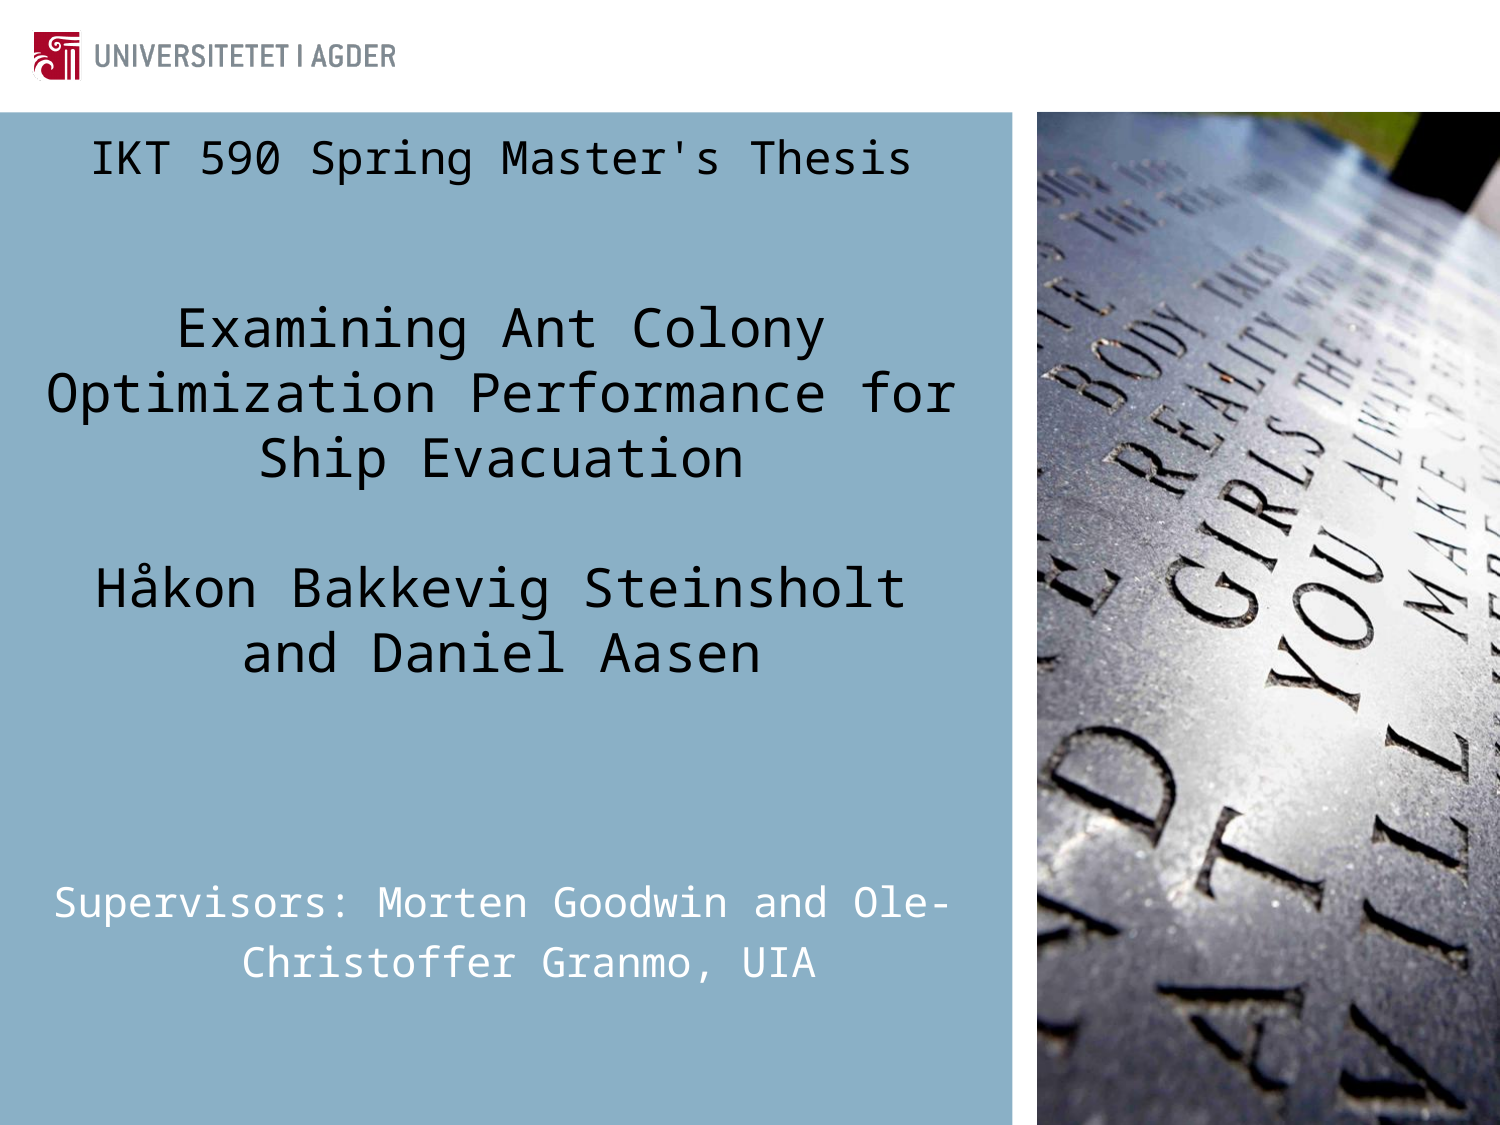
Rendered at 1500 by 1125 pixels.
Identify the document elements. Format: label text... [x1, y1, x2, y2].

picture [1037, 112, 1500, 1125]
subtitle Supervisors: Morten Goodwin and Ole-Christoffer Granmo, UIA [38, 865, 964, 986]
title IKT 590 Spring Master's Thesis Examining Ant Colony Optimization Performance for Ship Evacuation Håkon Bakkevig Steinsholt and Daniel Aasen [29, 120, 975, 886]
picture [32, 30, 395, 81]
